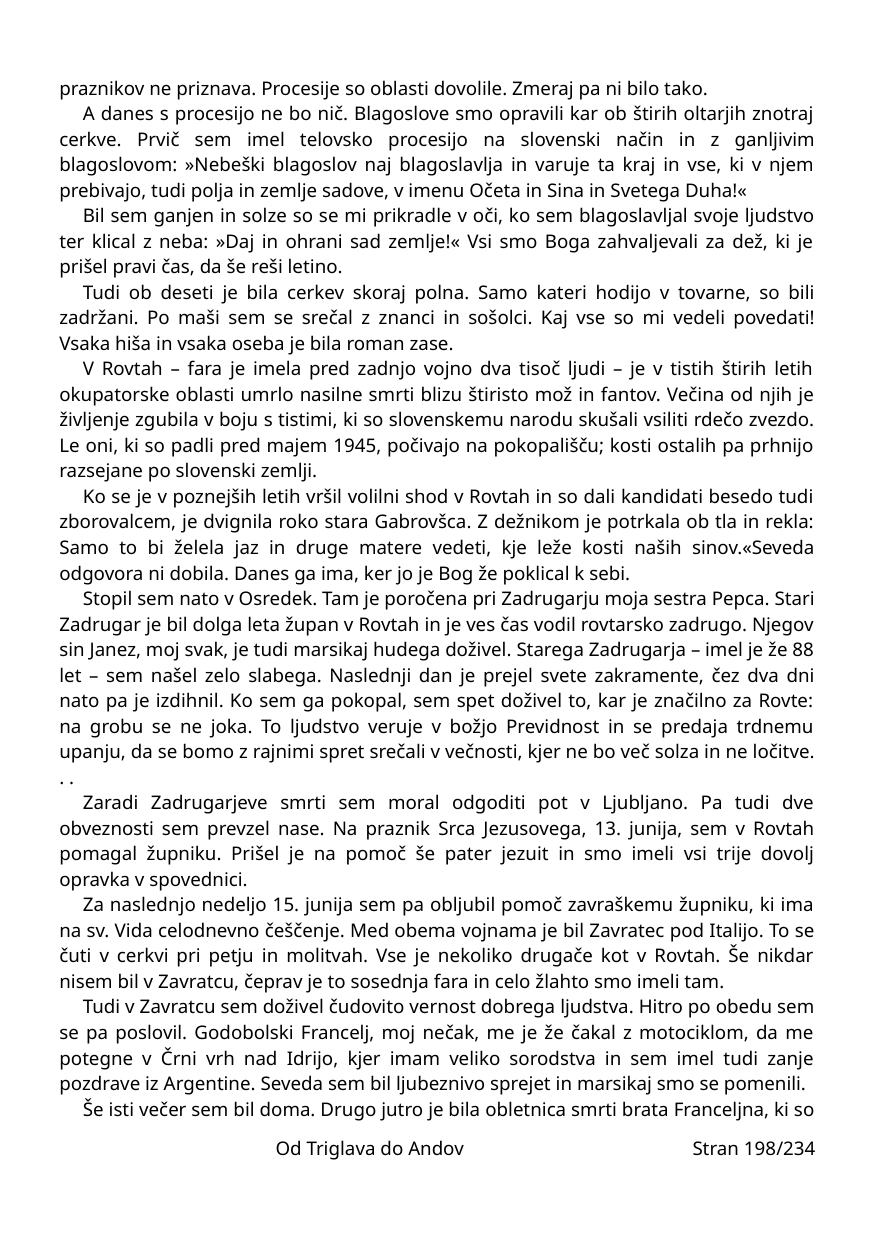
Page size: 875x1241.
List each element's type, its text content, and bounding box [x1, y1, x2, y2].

text Bil sem ganjen in solze so se mi prikradle v oči, ko sem blagoslavljal svoje ljudstvo ter klical z neba: »Daj in ohrani sad zemlje!« Vsi smo Boga zahvaljevali za dež, ki je prišel pravi čas, da še reši letino. [59, 203, 815, 279]
text Ko se je v poznejših letih vršil volilni shod v Rovtah in so dali kandidati besedo tudi zborovalcem, je dvignila roko stara Gabrovšca. Z dežnikom je potrkala ob tla in rekla: Samo to bi želela jaz in druge matere vedeti, kje leže kosti naših sinov.«Seveda odgovora ni dobila. Danes ga ima, ker jo je Bog že poklical k sebi. [59, 483, 815, 585]
text Tudi v Zavratcu sem doživel čudovito vernost dobrega ljudstva. Hitro po obedu sem se pa poslovil. Godobolski Francelj, moj nečak, me je že čakal z motociklom, da me potegne v Črni vrh nad Idrijo, kjer imam veliko sorodstva in sem imel tudi zanje pozdrave iz Argentine. Seveda sem bil ljubeznivo sprejet in marsikaj smo se pomenili. [59, 994, 815, 1096]
text Stopil sem nato v Osredek. Tam je poročena pri Zadrugarju moja sestra Pepca. Stari Zadrugar je bil dolga leta župan v Rovtah in je ves čas vodil rovtarsko zadrugo. Njegov sin Janez, moj svak, je tudi marsikaj hudega doživel. Starega Zadrugarja – imel je že 88 let – sem našel zelo slabega. Naslednji dan je prejel svete zakramente, čez dva dni nato pa je izdihnil. Ko sem ga pokopal, sem spet doživel to, kar je značilno za Rovte: na grobu se ne joka. To ljudstvo veruje v božjo Previdnost in se predaja trdnemu upanju, da se bomo z rajnimi spret srečali v večnosti, kjer ne bo več solza in ne ločitve. . . [59, 585, 815, 789]
text Za naslednjo nedeljo 15. junija sem pa obljubil pomoč zavraškemu župniku, ki ima na sv. Vida celodnevno češčenje. Med obema vojnama je bil Zavratec pod Italijo. To se čuti v cerkvi pri petju in molitvah. Vse je nekoliko drugače kot v Rovtah. Še nikdar nisem bil v Zavratcu, čeprav je to sosednja fara in celo žlahto smo imeli tam. [59, 892, 815, 994]
text V Rovtah – fara je imela pred zadnjo vojno dva tisoč ljudi – je v tistih štirih letih okupatorske oblasti umrlo nasilne smrti blizu štiristo mož in fantov. Večina od njih je življenje zgubila v boju s tistimi, ki so slovenskemu narodu skušali vsiliti rdečo zvezdo. Le oni, ki so padli pred majem 1945, počivajo na pokopališču; kosti ostalih pa prhnijo razsejane po slovenski zemlji. [59, 356, 815, 483]
text A danes s procesijo ne bo nič. Blagoslove smo opravili kar ob štirih oltarjih znotraj cerkve. Prvič sem imel telovsko procesijo na slovenski način in z ganljivim blagoslovom: »Nebeški blagoslov naj blagoslavlja in varuje ta kraj in vse, ki v njem prebivajo, tudi polja in zemlje sadove, v imenu Očeta in Sina in Svetega Duha!« [59, 101, 815, 203]
text Še isti večer sem bil doma. Drugo jutro je bila obletnica smrti brata Franceljna, ki so [59, 1096, 815, 1121]
text Zaradi Zadrugarjeve smrti sem moral odgoditi pot v Ljubljano. Pa tudi dve obveznosti sem prevzel nase. Na praznik Srca Jezusovega, 13. junija, sem v Rovtah pomagal župniku. Prišel je na pomoč še pater jezuit in smo imeli vsi trije dovolj opravka v spovednici. [59, 789, 815, 892]
text praznikov ne priznava. Procesije so oblasti dovolile. Zmeraj pa ni bilo tako. [59, 75, 815, 101]
text Tudi ob deseti je bila cerkev skoraj polna. Samo kateri hodijo v tovarne, so bili zadržani. Po maši sem se srečal z znanci in sošolci. Kaj vse so mi vedeli povedati! Vsaka hiša in vsaka oseba je bila roman zase. [59, 279, 815, 356]
